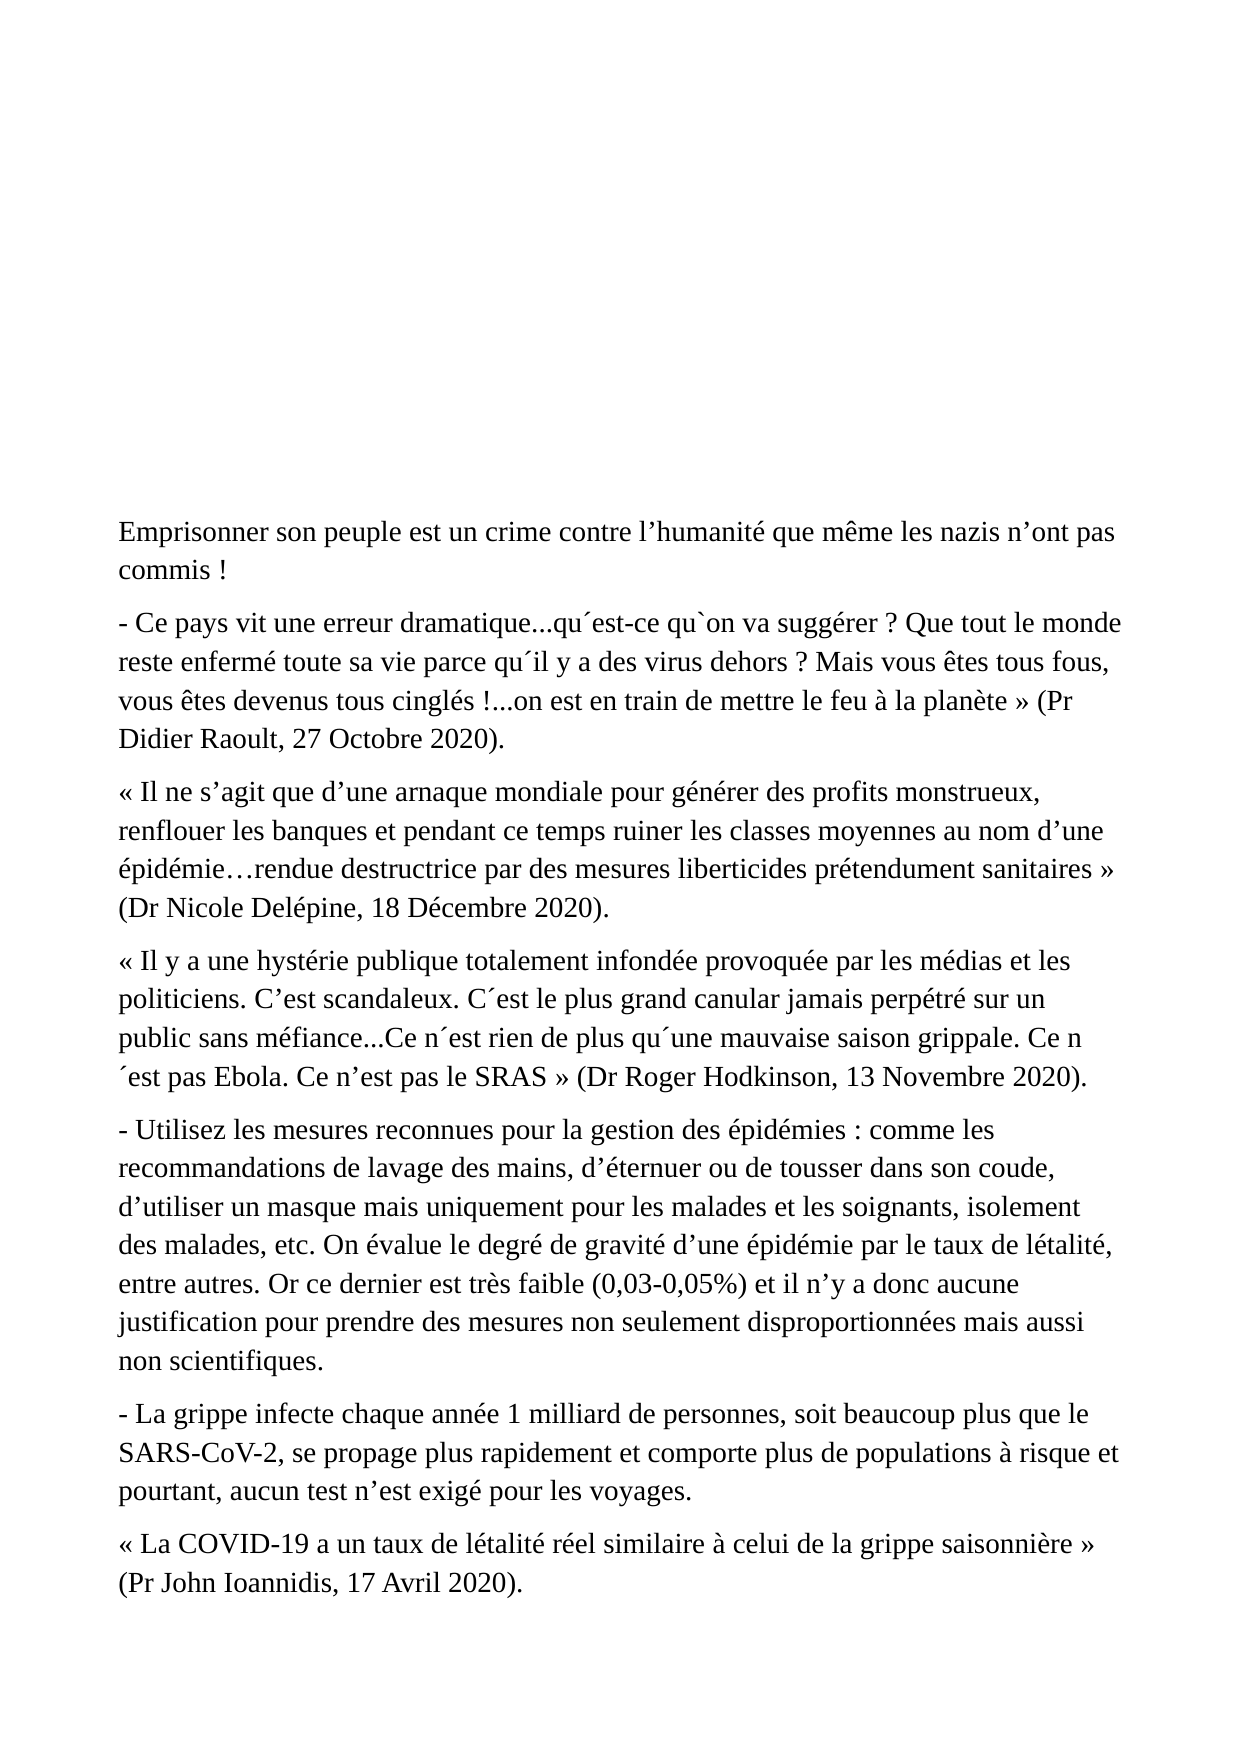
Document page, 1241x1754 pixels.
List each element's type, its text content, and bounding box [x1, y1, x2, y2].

text « Il ne s’agit que d’une arnaque mondiale pour générer des profits monstrueux, renflouer les banques et pendant ce temps ruiner les classes moyennes au nom d’une épidémie…rendue destructrice par des mesures liberticides prétendument sanitaires » (Dr Nicole Delépine, 18 Décembre 2020). [118, 774, 1122, 923]
text « La COVID-19 a un taux de létalité réel similaire à celui de la grippe saisonnière » (Pr John Ioannidis, 17 Avril 2020). [118, 1526, 1122, 1598]
text - Utilisez les mesures reconnues pour la gestion des épidémies : comme les recommandations de lavage des mains, d’éternuer ou de tousser dans son coude, d’utiliser un masque mais uniquement pour les malades et les soignants, isolement des malades, etc. On évalue le degré de gravité d’une épidémie par le taux de létalité, entre autres. Or ce dernier est très faible (0,03-0,05%) et il n’y a donc aucune justification pour prendre des mesures non seulement disproportionnées mais aussi non scientifiques. [118, 1112, 1122, 1377]
text Emprisonner son peuple est un crime contre l’humanité que même les nazis n’ont pas commis ! [118, 514, 1122, 586]
text - La grippe infecte chaque année 1 milliard de personnes, soit beaucoup plus que le SARS-CoV-2, se propage plus rapidement et comporte plus de populations à risque et pourtant, aucun test n’est exigé pour les voyages. [118, 1396, 1122, 1507]
text - Ce pays vit une erreur dramatique...qu´est-ce qu`on va suggérer ? Que tout le monde reste enfermé toute sa vie parce qu´il y a des virus dehors ? Mais vous êtes tous fous, vous êtes devenus tous cinglés !...on est en train de mettre le feu à la planète » (Pr Didier Raoult, 27 Octobre 2020). [118, 606, 1122, 755]
text « Il y a une hystérie publique totalement infondée provoquée par les médias et les politiciens. C’est scandaleux. C´est le plus grand canular jamais perpétré sur un public sans méfiance...Ce n´est rien de plus qu´une mauvaise saison grippale. Ce n´est pas Ebola. Ce n’est pas le SRAS » (Dr Roger Hodkinson, 13 Novembre 2020). [118, 943, 1122, 1092]
